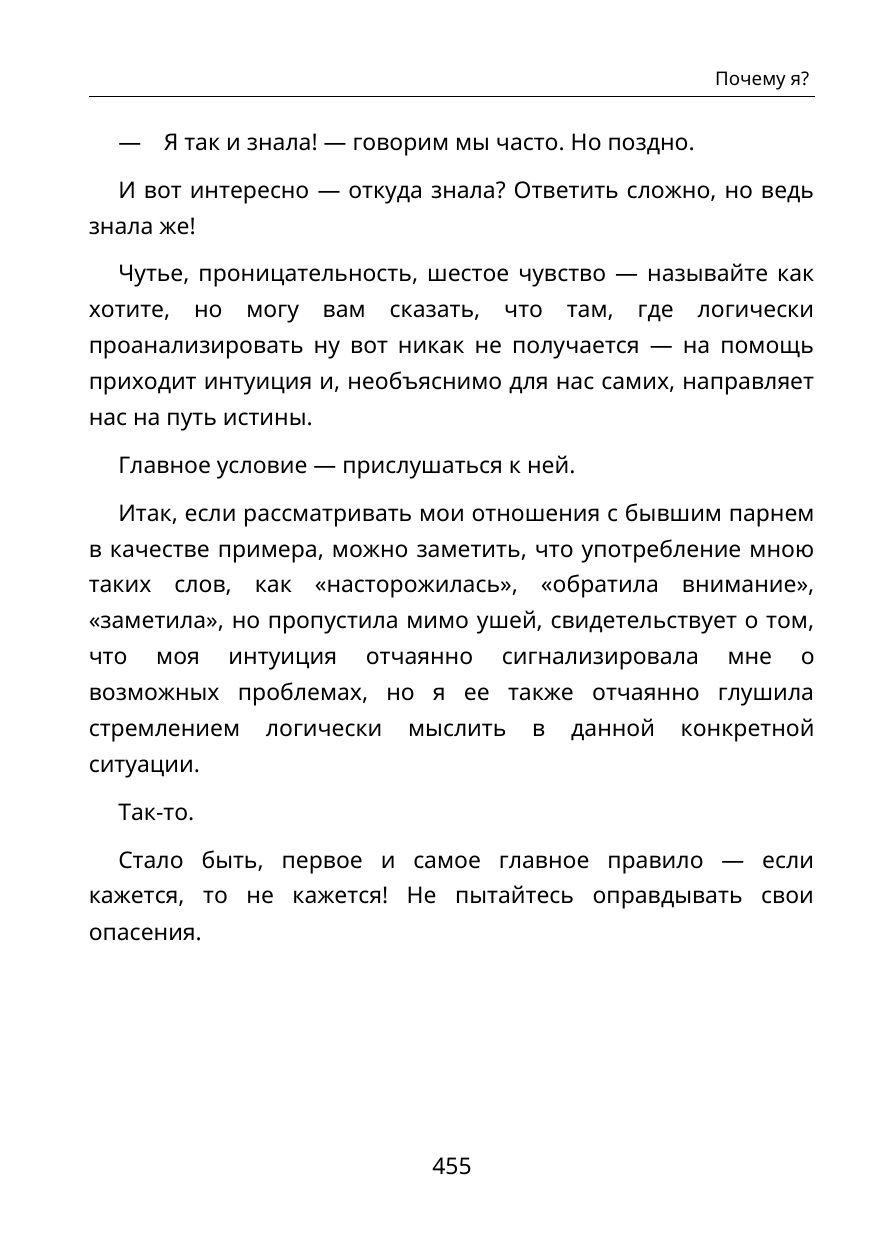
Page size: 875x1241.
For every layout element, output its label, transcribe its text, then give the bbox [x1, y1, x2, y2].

list Я так и знала! — говорим мы часто. Но поздно. [88, 126, 815, 157]
text Так-то. [88, 796, 815, 827]
text Итак, если рассматривать мои отношения с бывшим парнем в качестве примера, можно заметить, что употребление мною таких слов, как «насторожилась», «обратила внимание», «заметила», но пропустила мимо ушей, свидетельствует о том, что моя интуиция отчаянно сигнализировала мне о возможных проблемах, но я ее также отчаянно глушила стремлением логически мыслить в данной конкретной ситуации. [88, 497, 815, 779]
text Главное условие — прислушаться к ней. [88, 449, 815, 480]
text Чутье, проницательность, шестое чувство — называйте как хотите, но могу вам сказать, что там, где логически проанализировать ну вот никак не получается — на помощь приходит интуиция и, необъяснимо для нас самих, направляет нас на путь истины. [88, 257, 815, 432]
text Стало быть, первое и самое главное правило — если кажется, то не кажется! Не пытайтесь оправдывать свои опасения. [88, 843, 815, 947]
text И вот интересно — откуда знала? Ответить сложно, но ведь знала же! [88, 174, 815, 241]
